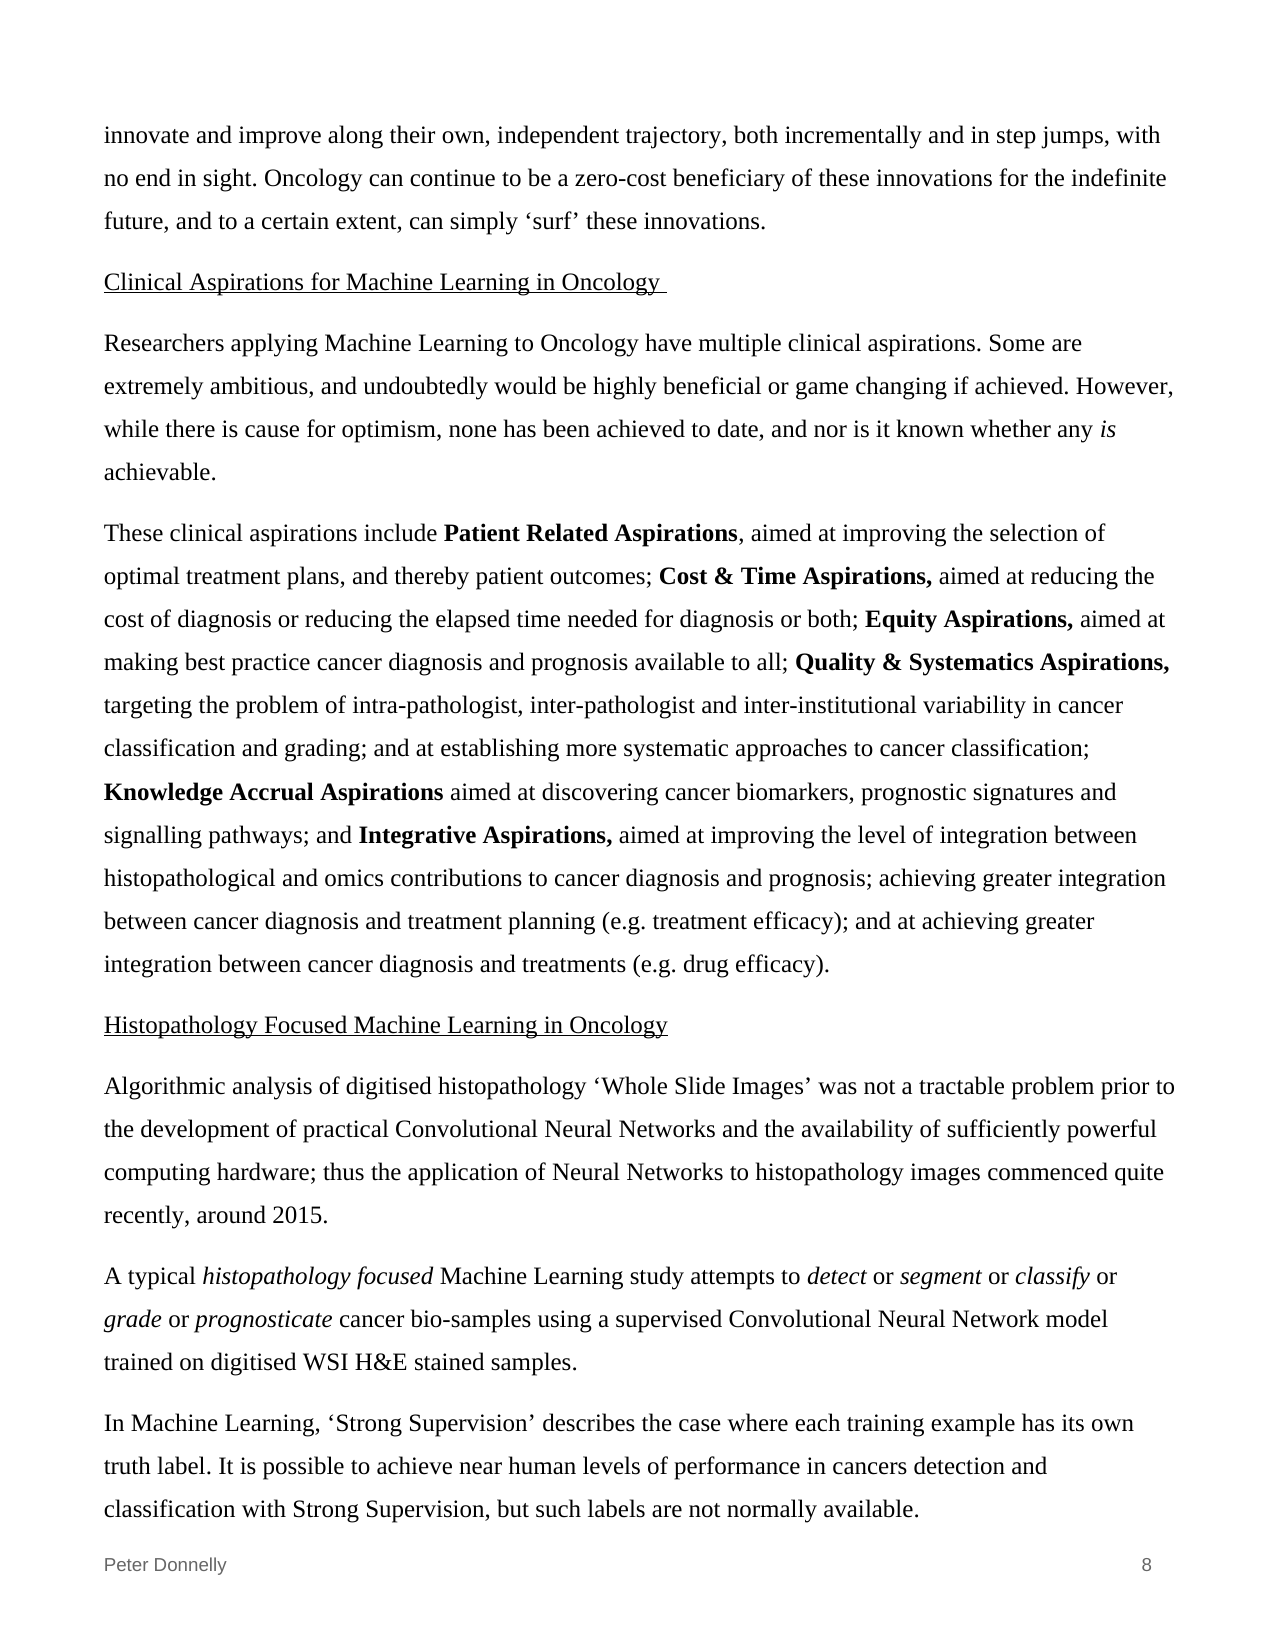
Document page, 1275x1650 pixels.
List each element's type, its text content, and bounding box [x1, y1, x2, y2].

text A typical histopathology focused Machine Learning study attempts to detect or segment or classify or grade or prognosticate cancer bio-samples using a supervised Convolutional Neural Network model trained on digitised WSI H&E stained samples. [103, 1261, 1181, 1376]
text These clinical aspirations include Patient Related Aspirations, aimed at improving the selection of optimal treatment plans, and thereby patient outcomes; Cost & Time Aspirations, aimed at reducing the cost of diagnosis or reducing the elapsed time needed for diagnosis or both; Equity Aspirations, aimed at making best practice cancer diagnosis and prognosis available to all; Quality & Systematics Aspirations, targeting the problem of intra-pathologist, inter-pathologist and inter-institutional variability in cancer classification and grading; and at establishing more systematic approaches to cancer classification; Knowledge Accrual Aspirations aimed at discovering cancer biomarkers, prognostic signatures and signalling pathways; and Integrative Aspirations, aimed at improving the level of integration between histopathological and omics contributions to cancer diagnosis and prognosis; achieving greater integration between cancer diagnosis and treatment planning (e.g. treatment efficacy); and at achieving greater integration between cancer diagnosis and treatments (e.g. drug efficacy). [103, 518, 1181, 978]
text In Machine Learning, ‘Strong Supervision’ describes the case where each training example has its own truth label. It is possible to achieve near human levels of performance in cancers detection and classification with Strong Supervision, but such labels are not normally available. [103, 1408, 1181, 1523]
text Clinical Aspirations for Machine Learning in Oncology [103, 267, 1181, 296]
text innovate and improve along their own, independent trajectory, both incrementally and in step jumps, with no end in sight. Oncology can continue to be a zero-cost beneficiary of these innovations for the indefinite future, and to a certain extent, can simply ‘surf’ these innovations. [103, 120, 1181, 235]
text Histopathology Focused Machine Learning in Oncology [103, 1010, 1181, 1039]
text Algorithmic analysis of digitised histopathology ‘Whole Slide Images’ was not a tractable problem prior to the development of practical Convolutional Neural Networks and the availability of sufficiently powerful computing hardware; thus the application of Neural Networks to histopathology images commenced quite recently, around 2015. [103, 1071, 1181, 1229]
text Researchers applying Machine Learning to Oncology have multiple clinical aspirations. Some are extremely ambitious, and undoubtedly would be highly beneficial or game changing if achieved. However, while there is cause for optimism, none has been achieved to date, and nor is it known whether any is achievable. [103, 328, 1181, 486]
